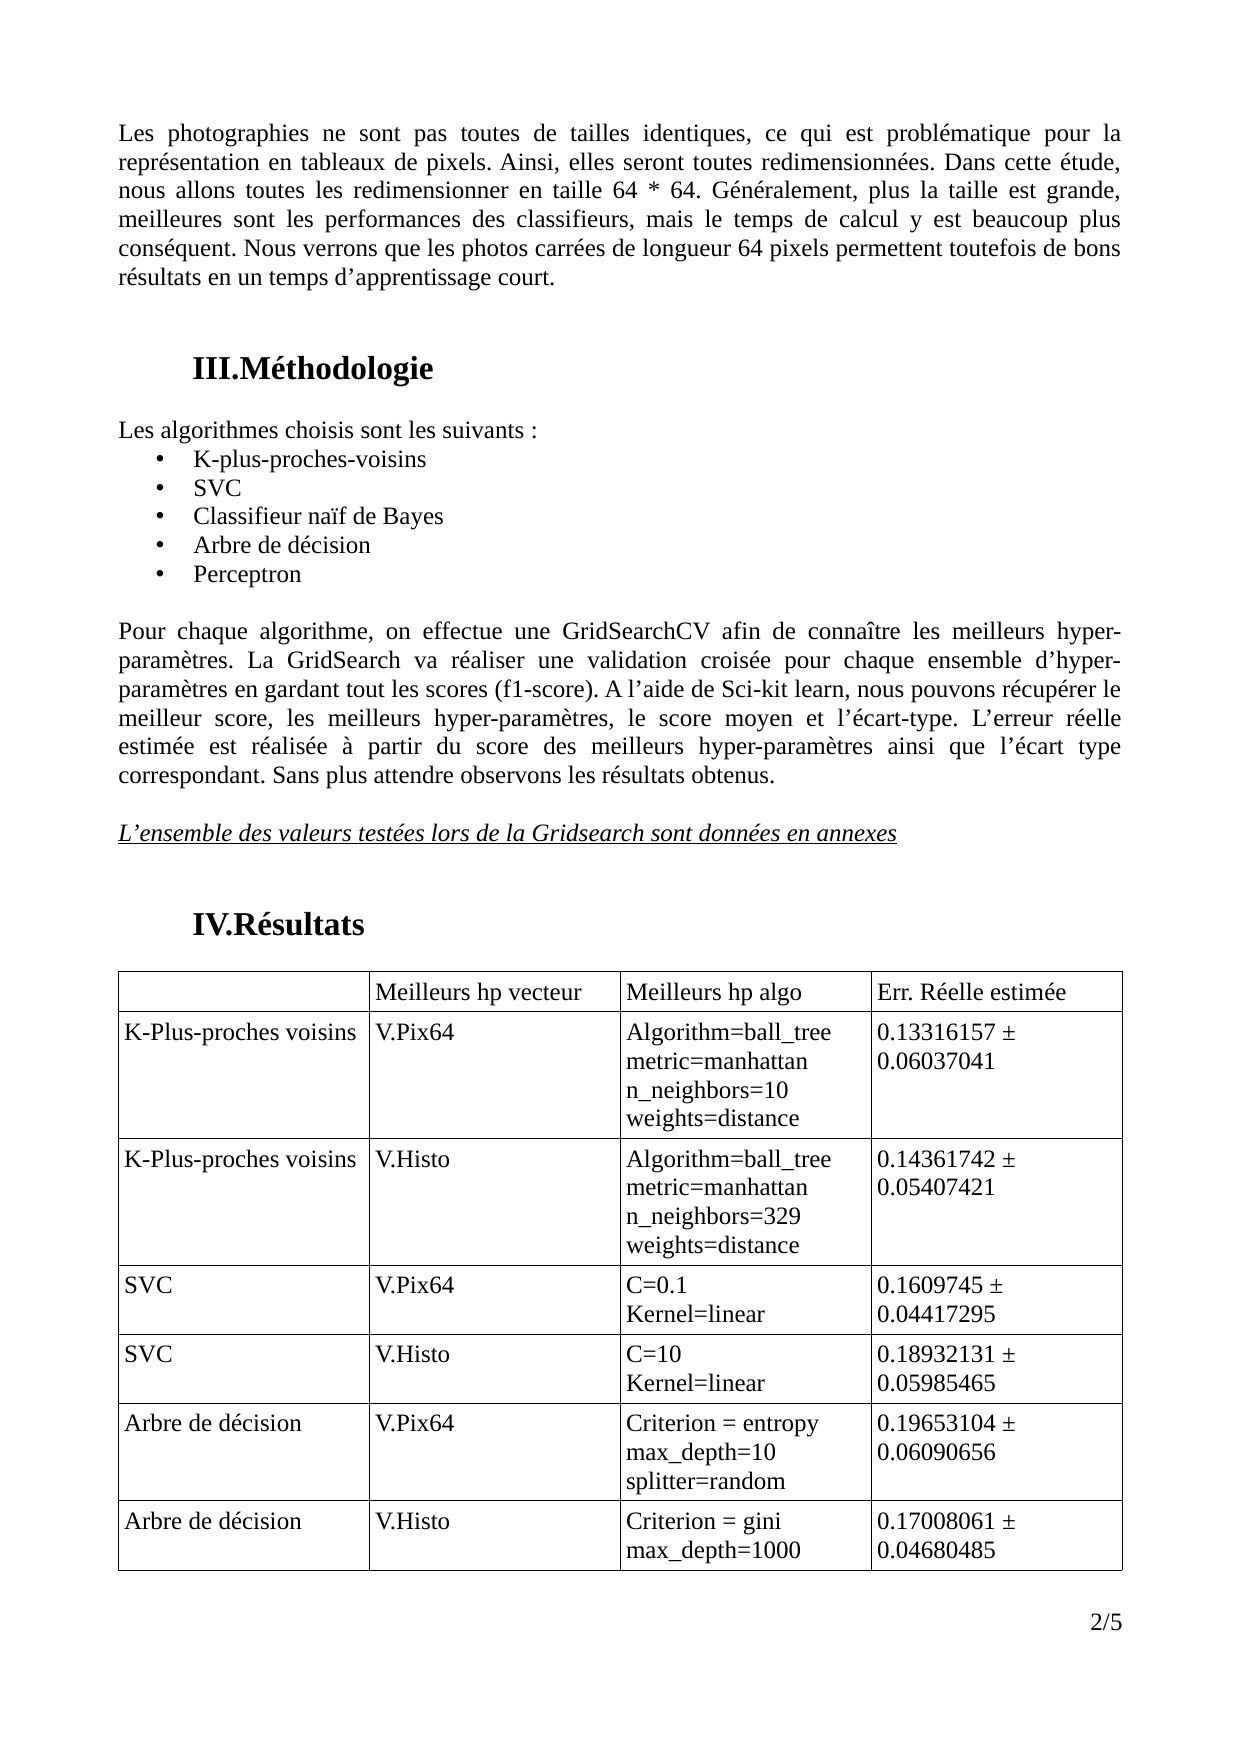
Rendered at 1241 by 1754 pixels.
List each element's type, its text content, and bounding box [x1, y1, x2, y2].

list Arbre de décision [156, 530, 1122, 559]
table_cell C=0.1 Kernel=linear [621, 1266, 871, 1333]
table_header Meilleurs hp algo [621, 972, 871, 1011]
table_cell 0.19653104 ± 0.06090656 [872, 1404, 1122, 1500]
text L’ensemble des valeurs testées lors de la Gridsearch sont données en annexes [118, 818, 1122, 846]
table_cell 0.14361742 ± 0.05407421 [872, 1139, 1122, 1264]
table_cell V.Pix64 [370, 1012, 620, 1138]
table_cell Criterion = gini max_depth=1000 [621, 1501, 871, 1569]
table_cell K-Plus-proches voisins [119, 1012, 369, 1138]
text Les photographies ne sont pas toutes de tailles identiques, ce qui est problématique pour la représentation en tableaux de pixels. Ainsi, elles seront toutes redimensionnées. Dans cette étude, nous allons toutes les redimensionner en taille 64 * 64. Généralement, plus la taille est grande, meilleures sont les performances des classifieurs, mais le temps de calcul y est beaucoup plus conséquent. Nous verrons que les photos carrées de longueur 64 pixels permettent toutefois de bons résultats en un temps d’apprentissage court. [118, 118, 1122, 291]
text III.Méthodologie [118, 348, 1122, 386]
table_cell SVC [119, 1335, 369, 1403]
text IV.Résultats [118, 904, 1122, 942]
table_cell C=10 Kernel=linear [621, 1335, 871, 1403]
table_cell 0.1609745 ± 0.04417295 [872, 1266, 1122, 1333]
table_header Meilleurs hp vecteur [370, 972, 620, 1011]
list Classifieur naïf de Bayes [156, 501, 1122, 530]
table_cell V.Pix64 [370, 1404, 620, 1500]
table_header [119, 972, 369, 1011]
table_cell Arbre de décision [119, 1501, 369, 1569]
table_cell V.Histo [370, 1501, 620, 1569]
list SVC [156, 473, 1122, 501]
table_cell V.Histo [370, 1335, 620, 1403]
text Pour chaque algorithme, on effectue une GridSearchCV afin de connaître les meilleurs hyper-paramètres. La GridSearch va réaliser une validation croisée pour chaque ensemble d’hyper-paramètres en gardant tout les scores (f1-score). A l’aide de Sci-kit learn, nous pouvons récupérer le meilleur score, les meilleurs hyper-paramètres, le score moyen et l’écart-type. L’erreur réelle estimée est réalisée à partir du score des meilleurs hyper-paramètres ainsi que l’écart type correspondant. Sans plus attendre observons les résultats obtenus. [118, 616, 1122, 789]
text Les algorithmes choisis sont les suivants : [118, 415, 1122, 444]
table_cell 0.13316157 ± 0.06037041 [872, 1012, 1122, 1138]
table_cell Arbre de décision [119, 1404, 369, 1500]
table_cell K-Plus-proches voisins [119, 1139, 369, 1264]
table_header Err. Réelle estimée [872, 972, 1122, 1011]
table_cell V.Pix64 [370, 1266, 620, 1333]
list K-plus-proches-voisins [156, 444, 1122, 473]
table_cell 0.17008061 ± 0.04680485 [872, 1501, 1122, 1569]
table_cell SVC [119, 1266, 369, 1333]
table_cell 0.18932131 ± 0.05985465 [872, 1335, 1122, 1403]
table_cell V.Histo [370, 1139, 620, 1264]
table_cell Criterion = entropy max_depth=10 splitter=random [621, 1404, 871, 1500]
list Perceptron [156, 559, 1122, 588]
table_cell Algorithm=ball_tree metric=manhattan n_neighbors=329 weights=distance [621, 1139, 871, 1264]
table_cell Algorithm=ball_tree metric=manhattan n_neighbors=10 weights=distance [621, 1012, 871, 1138]
